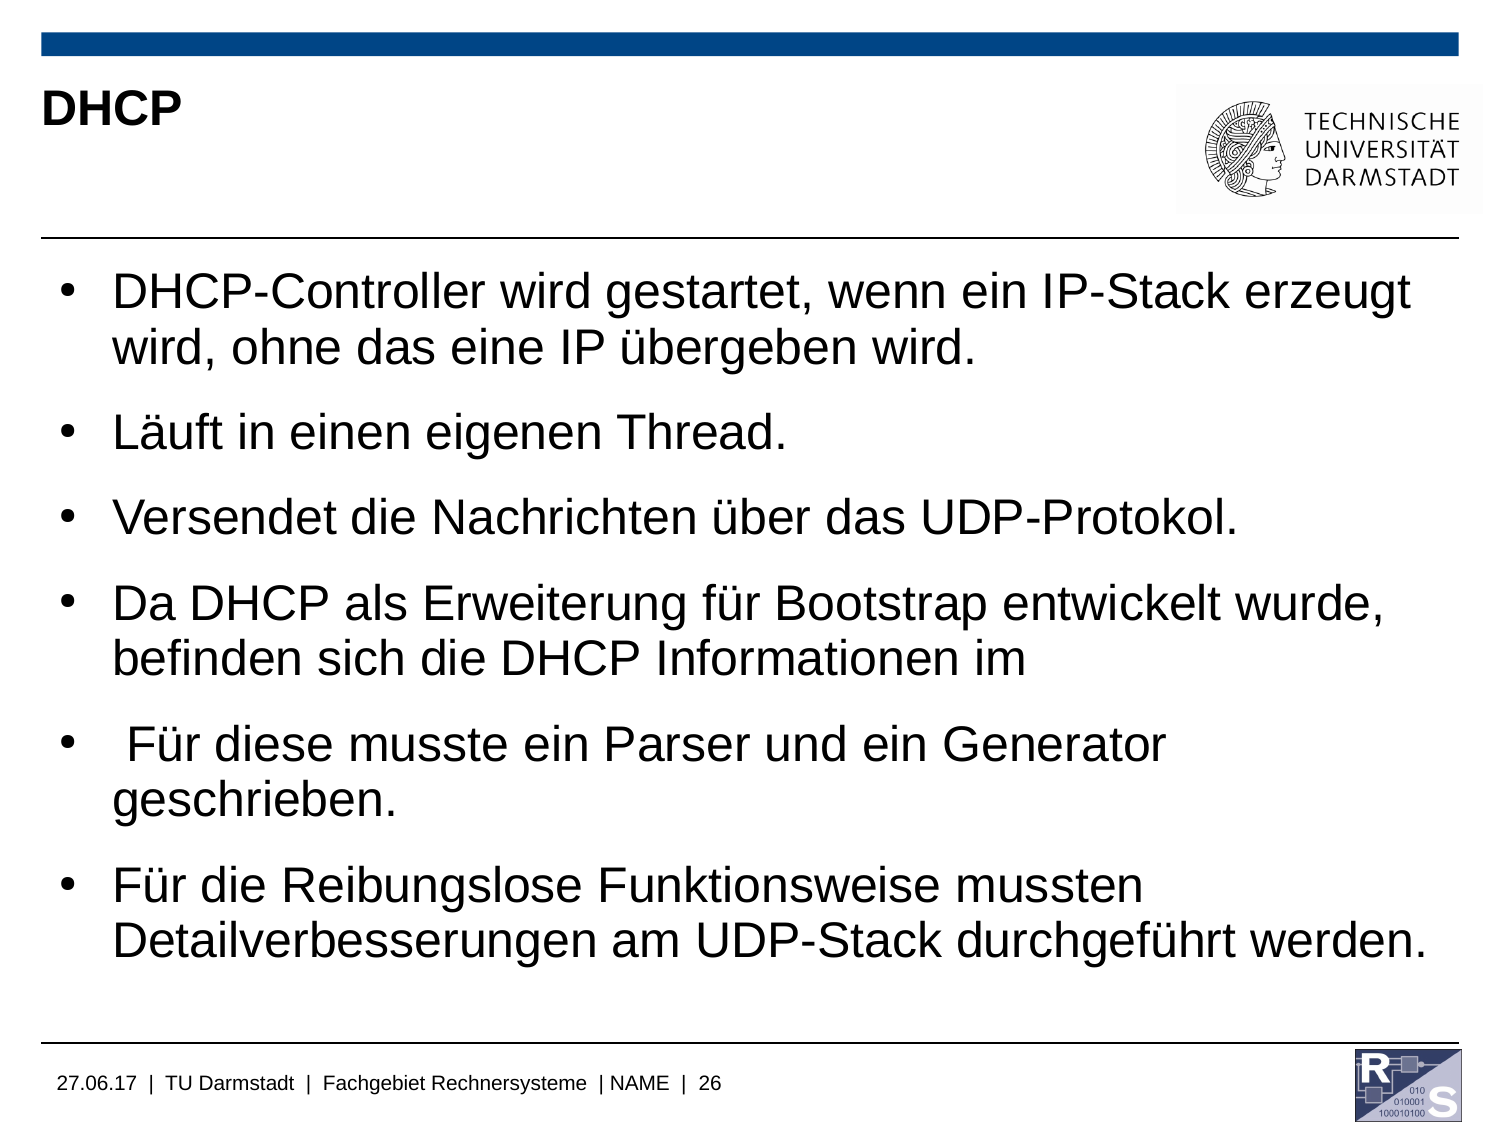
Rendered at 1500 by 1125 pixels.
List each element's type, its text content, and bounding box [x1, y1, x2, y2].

picture [1355, 1049, 1462, 1122]
list DHCP-Controller wird gestartet, wenn ein IP-Stack erzeugt wird, ohne das eine IP übergeben wird. Läuft in einen eigenen Thread. Versendet die Nachrichten über das UDP-Protokol. Da DHCP als Erweiterung für Bootstrap entwickelt wurde, befinden sich die DHCP Informationen im Für diese musste ein Parser und ein Generator geschrieben. Für die Reibungslose Funktionsweise mussten Detailverbesserungen am UDP-Stack durchgeführt werden. [41, 263, 1455, 1032]
title DHCP [41, 32, 1131, 183]
